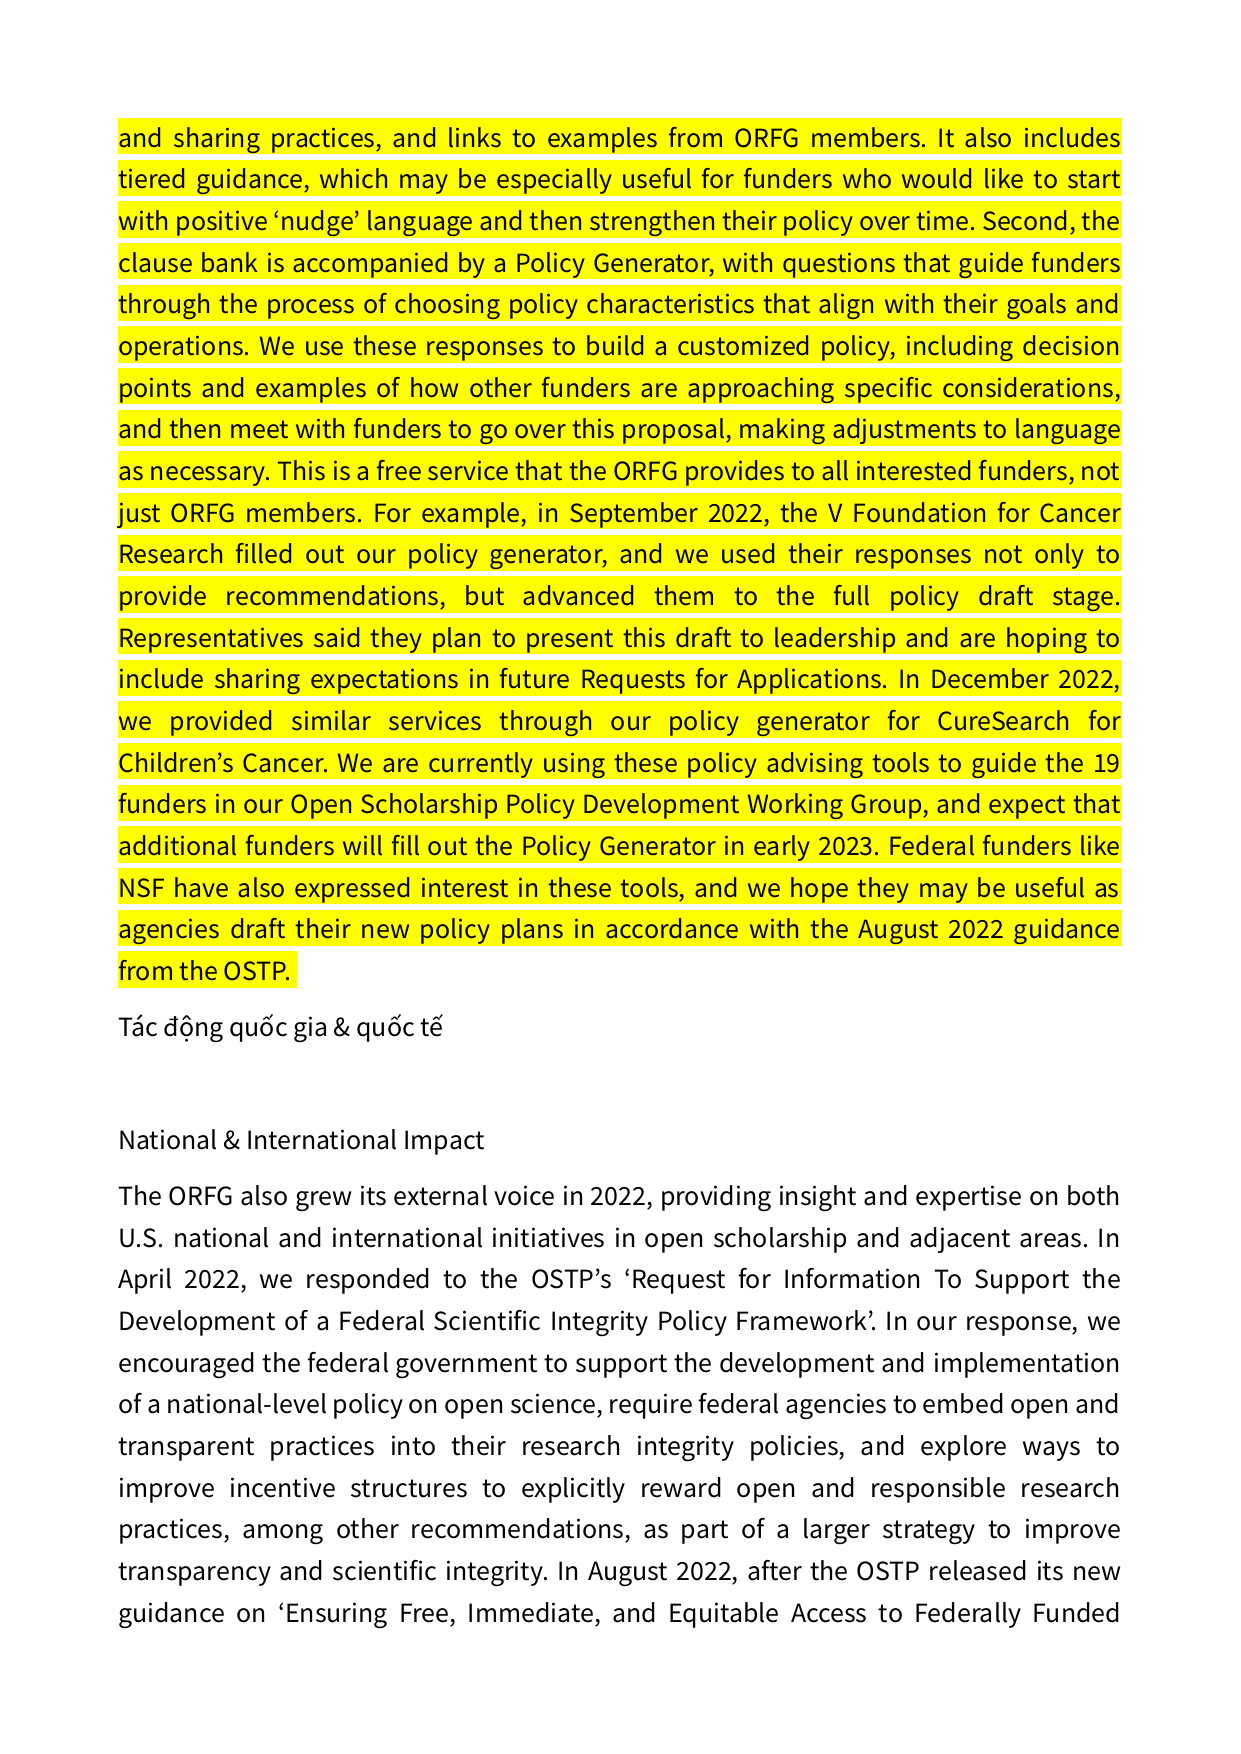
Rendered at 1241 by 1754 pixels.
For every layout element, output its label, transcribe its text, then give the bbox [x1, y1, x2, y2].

text Tác động quốc gia & quốc tế [118, 1008, 1122, 1044]
text National & International Impact [118, 1120, 1122, 1156]
text and sharing practices, and links to examples from ORFG members. It also includes tiered guidance, which may be especially useful for funders who would like to start with positive ‘nudge’ language and then strengthen their policy over time. Second, the clause bank is accompanied by a Policy Generator, with questions that guide funders through the process of choosing policy characteristics that align with their goals and operations. We use these responses to build a customized policy, including decision points and examples of how other funders are approaching specific considerations, and then meet with funders to go over this proposal, making adjustments to language as necessary. This is a free service that the ORFG provides to all interested funders, not just ORFG members. For example, in September 2022, the V Foundation for Cancer Research filled out our policy generator, and we used their responses not only to provide recommendations, but advanced them to the full policy draft stage. Representatives said they plan to present this draft to leadership and are hoping to include sharing expectations in future Requests for Applications. In December 2022, we provided similar services through our policy generator for CureSearch for Children’s Cancer. We are currently using these policy advising tools to guide the 19 funders in our Open Scholarship Policy Development Working Group, and expect that additional funders will fill out the Policy Generator in early 2023. Federal funders like NSF have also expressed interest in these tools, and we hope they may be useful as agencies draft their new policy plans in accordance with the August 2022 guidance from the OSTP. [118, 118, 1122, 988]
text The ORFG also grew its external voice in 2022, providing insight and expertise on both U.S. national and international initiatives in open scholarship and adjacent areas. In April 2022, we responded to the OSTP’s ‘Request for Information To Support the Development of a Federal Scientific Integrity Policy Framework’. In our response, we encouraged the federal government to support the development and implementation of a national-level policy on open science, require federal agencies to embed open and transparent practices into their research integrity policies, and explore ways to improve incentive structures to explicitly reward open and responsible research practices, among other recommendations, as part of a larger strategy to improve transparency and scientific integrity. In August 2022, after the OSTP released its new guidance on ‘Ensuring Free, Immediate, and Equitable Access to Federally Funded [118, 1176, 1122, 1629]
